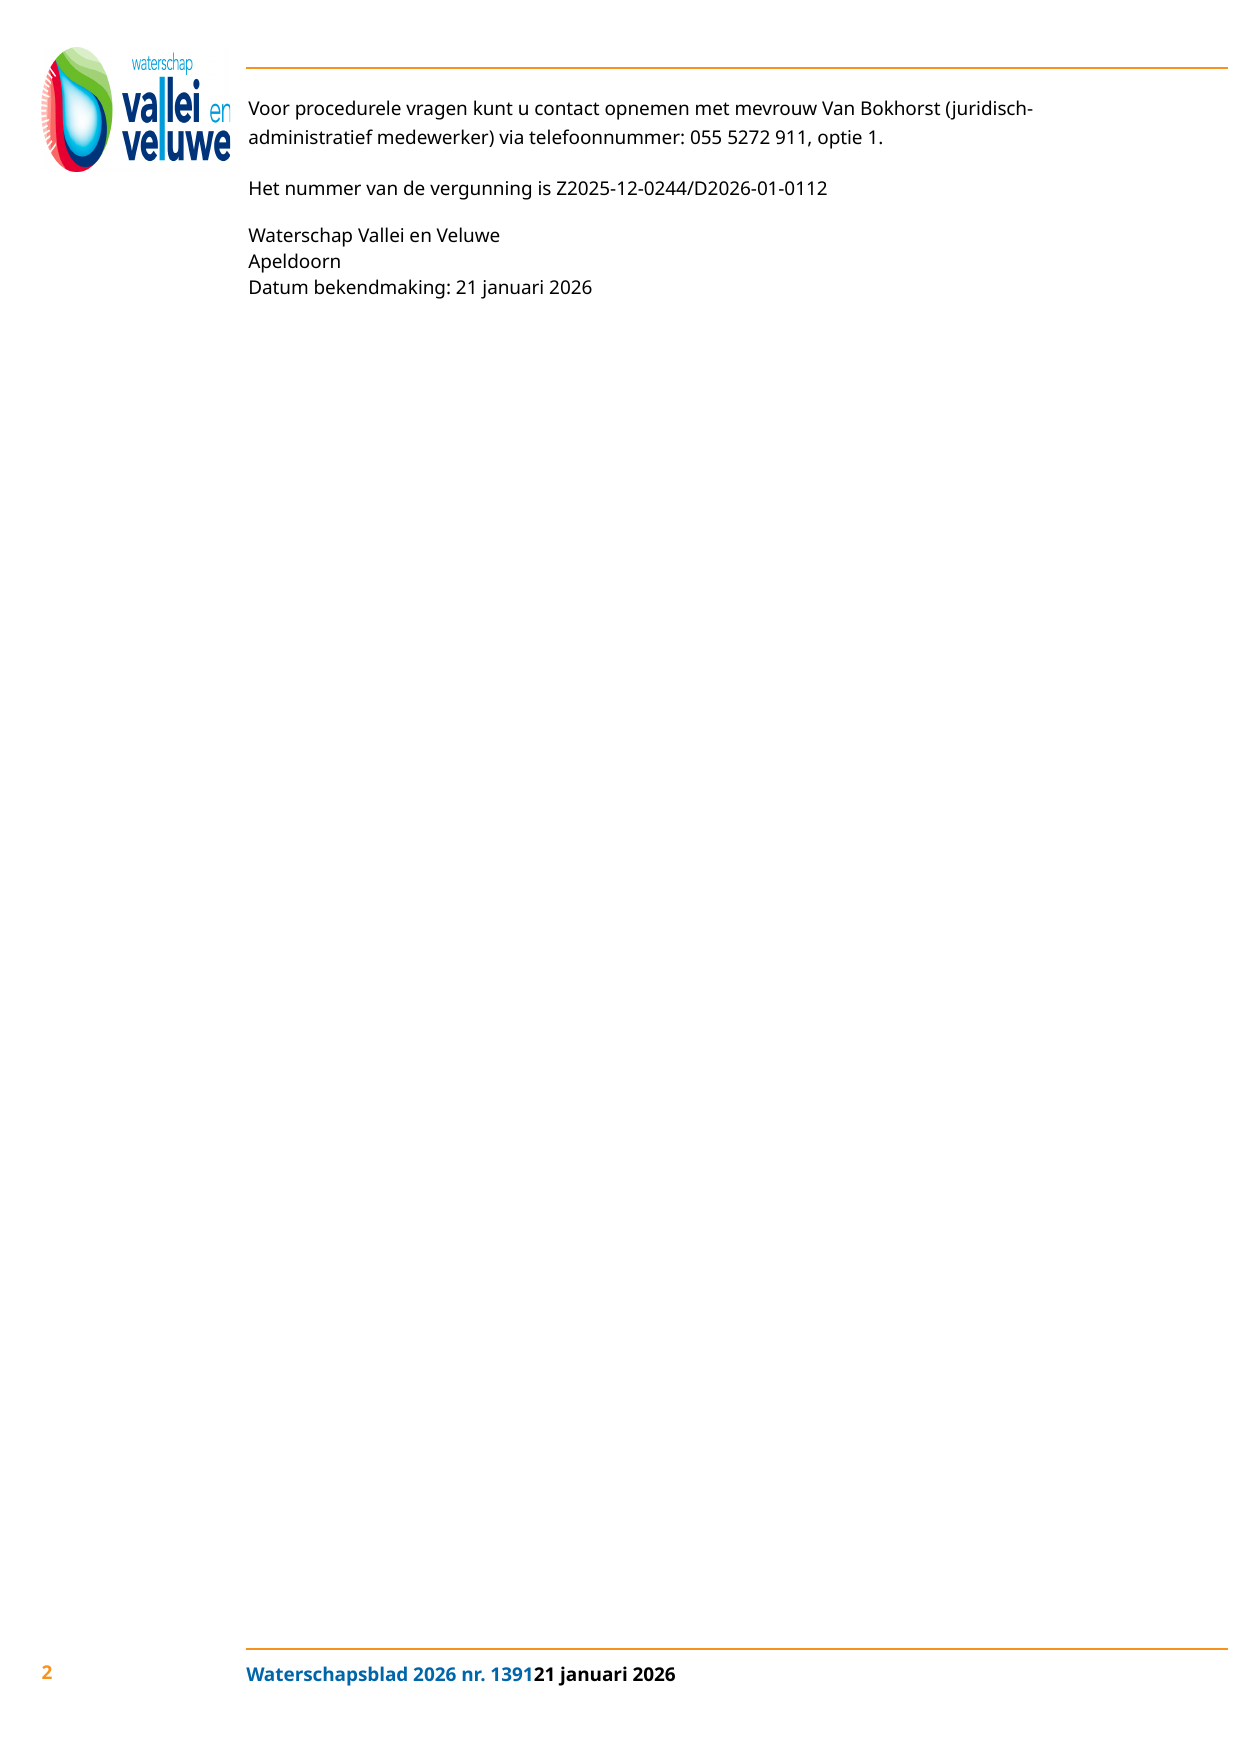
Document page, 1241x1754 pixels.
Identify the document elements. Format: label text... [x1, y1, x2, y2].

text Datum bekendmaking: 21 januari 2026 [248, 274, 1152, 300]
text Voor procedurele vragen kunt u contact opnemen met mevrouw Van Bokhorst (juridisch-administratief medewerker) via telefoonnummer: 055 5272 911, optie 1. [248, 95, 1152, 150]
text Apeldoorn [248, 248, 1152, 274]
text Waterschap Vallei en Veluwe [248, 223, 1152, 248]
text Het nummer van de vergunning is Z2025-12-0244/D2026-01-0112 [248, 175, 1152, 201]
picture [41, 47, 231, 172]
